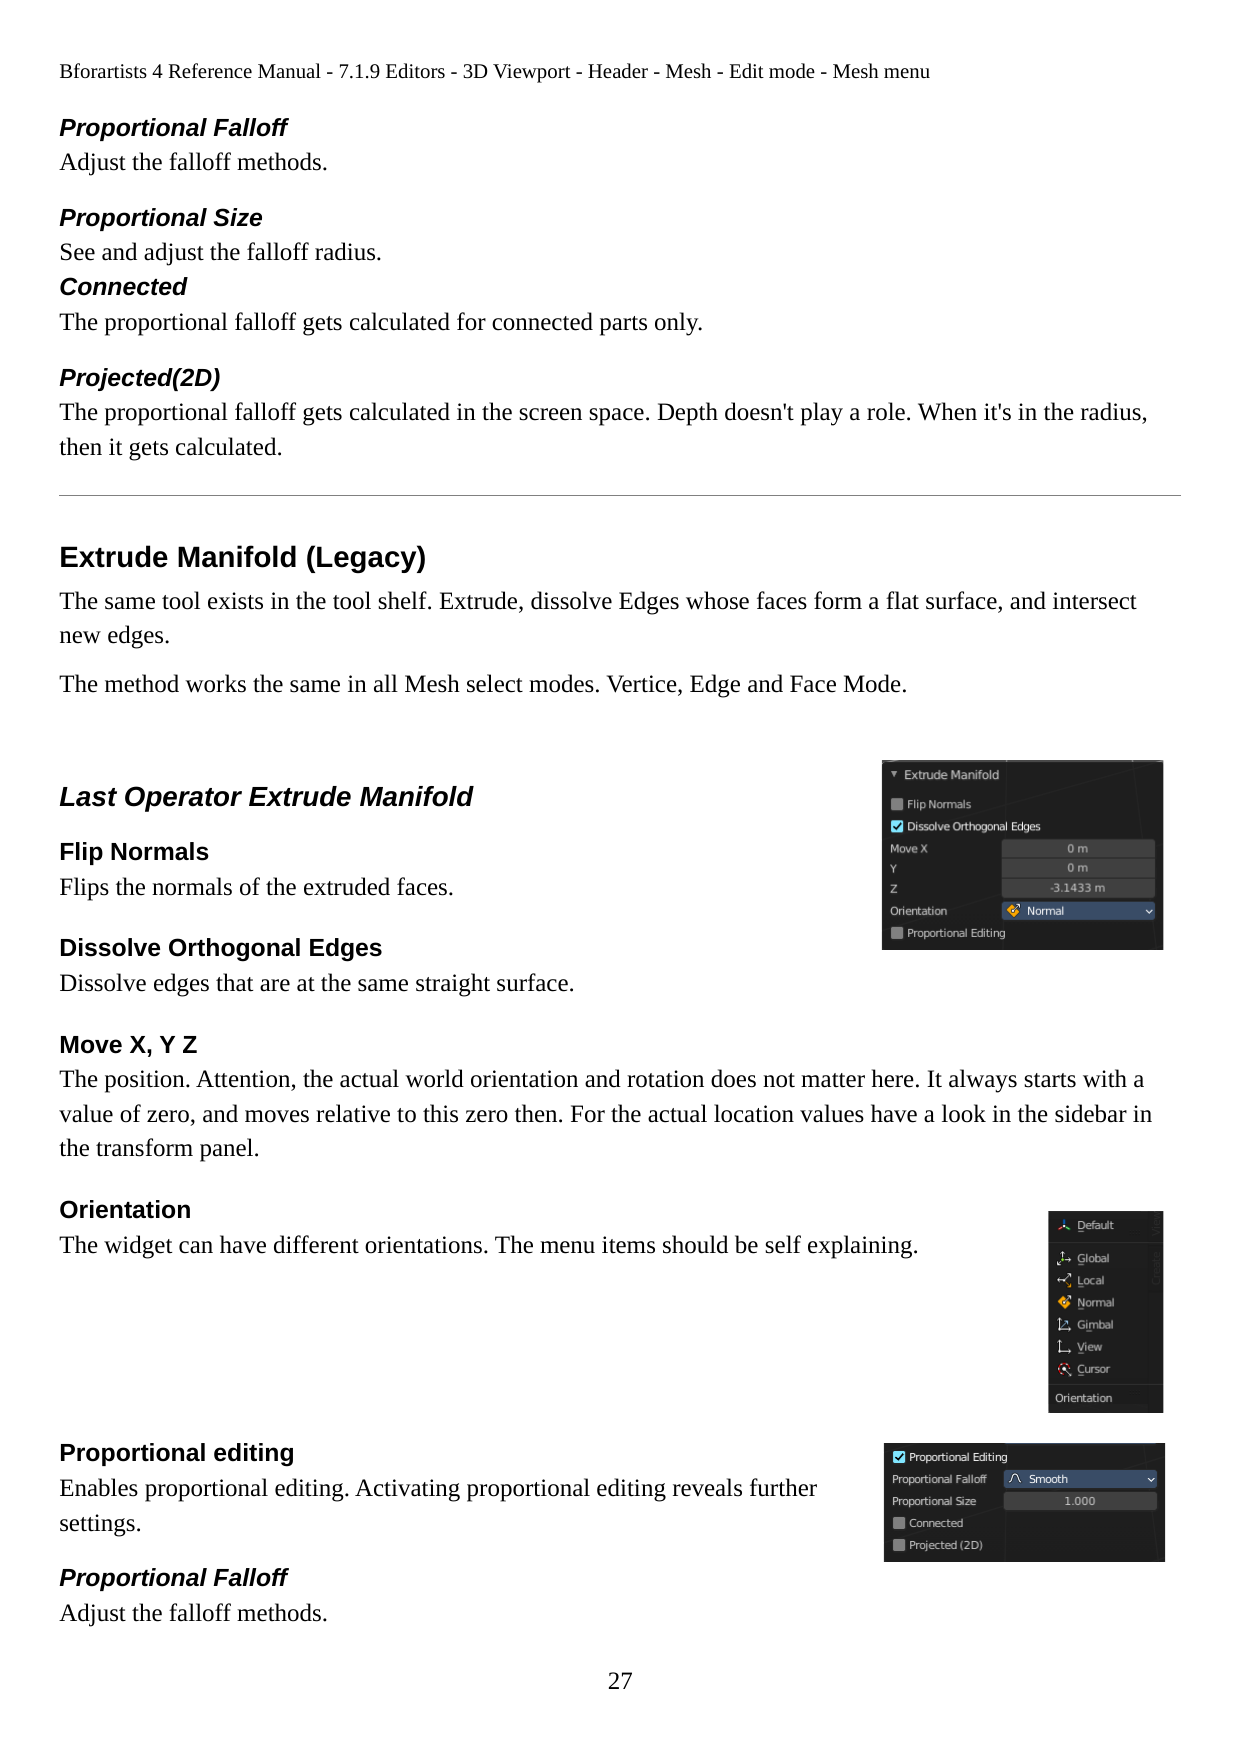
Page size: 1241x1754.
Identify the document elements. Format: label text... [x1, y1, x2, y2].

text Flips the normals of the extruded faces. [59, 872, 881, 901]
text Adjust the falloff methods. [59, 1598, 1181, 1627]
text The position. Attention, the actual world orientation and rotation does not matter here. It always starts with a value of zero, and moves relative to this zero then. For the actual location values have a look in the sidebar in the transform panel. [59, 1064, 1181, 1162]
subtitle [1164, 837, 1181, 866]
text The widget can have different orientations. The menu items should be self explaining. [59, 1230, 1048, 1258]
text The proportional falloff gets calculated for connected parts only. [59, 307, 1181, 336]
text The method works the same in all Mesh select modes. Vertice, Edge and Face Mode. [59, 669, 1181, 698]
subtitle Projected(2D) [59, 363, 1181, 391]
picture [1048, 1211, 1164, 1413]
subtitle Orientation [59, 1195, 1181, 1223]
subtitle Last Operator Extrude Manifold [59, 780, 881, 812]
text Enables proportional editing. Activating proportional editing reveals further settings. [59, 1473, 883, 1537]
subtitle Flip Normals [59, 837, 881, 866]
subtitle Extrude Manifold (Legacy) [59, 540, 1181, 573]
subtitle Connected [59, 272, 1181, 301]
text See and adjust the falloff radius. [59, 237, 1181, 266]
subtitle Proportional Falloff [59, 1563, 1181, 1592]
subtitle Proportional Falloff [59, 113, 1181, 141]
picture [883, 1443, 1166, 1562]
picture [881, 760, 1164, 950]
text The proportional falloff gets calculated in the screen space. Depth doesn't play a role. When it's in the radius, then it gets calculated. [59, 397, 1181, 461]
subtitle Proportional editing [59, 1438, 1181, 1467]
text Dissolve edges that are at the same straight surface. [59, 968, 1181, 997]
subtitle Proportional Size [59, 203, 1181, 231]
text The same tool exists in the tool shelf. Extrude, dissolve Edges whose faces form a flat surface, and intersect new edges. [59, 586, 1181, 649]
subtitle Dissolve Orthogonal Edges [59, 933, 1181, 962]
text Adjust the falloff methods. [59, 147, 1181, 176]
subtitle Move X, Y Z [59, 1030, 1181, 1058]
